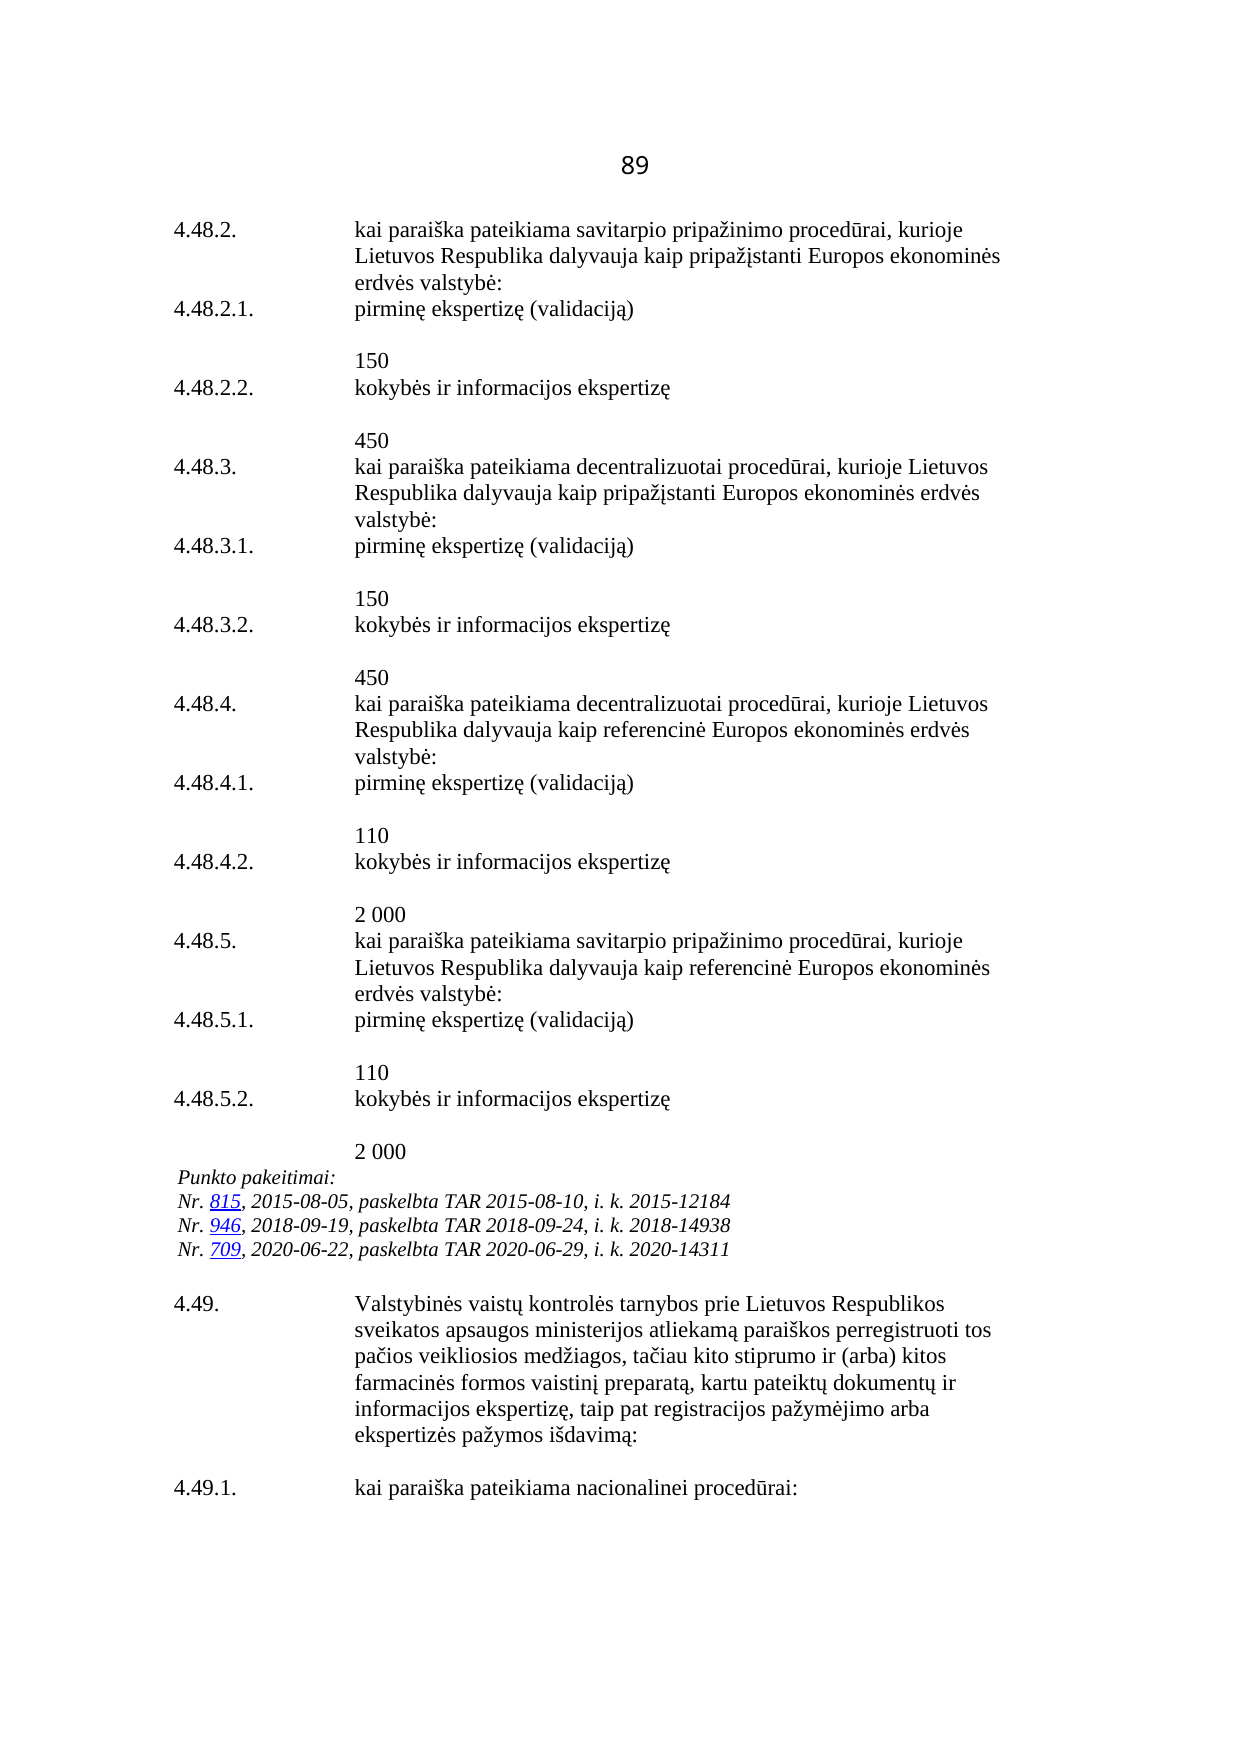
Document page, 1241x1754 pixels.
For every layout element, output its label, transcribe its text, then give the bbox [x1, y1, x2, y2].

text Nr. 815, 2015-08-05, paskelbta TAR 2015-08-10, i. k. 2015-12184 [177, 1189, 1092, 1213]
text Nr. 709, 2020-06-22, paskelbta TAR 2020-06-29, i. k. 2020-14311 [177, 1237, 1092, 1261]
text 4.48.4. kai paraiška pateikiama decentralizuotai procedūrai, kurioje Lietuvos Respublika dalyvauja kaip referencinė Europos ekonominės erdvės valstybė: [174, 690, 1004, 769]
text 4.48.2.2. kokybės ir informacijos ekspertizę 450 [174, 374, 1004, 453]
text 4.48.5.2. kokybės ir informacijos ekspertizę 2 000 [174, 1086, 1004, 1164]
text 4.48.2. kai paraiška pateikiama savitarpio pripažinimo procedūrai, kurioje Lietuvos Respublika dalyvauja kaip pripažįstanti Europos ekonominės erdvės valstybė: [174, 216, 1004, 295]
text 4.49.1. kai paraiška pateikiama nacionalinei procedūrai: [174, 1474, 1004, 1527]
text 4.48.2.1. pirminę ekspertizę (validaciją) 150 [174, 295, 1004, 374]
text 4.48.3.1. pirminę ekspertizę (validaciją) 150 [174, 532, 1004, 611]
text 4.48.5. kai paraiška pateikiama savitarpio pripažinimo procedūrai, kurioje Lietuvos Respublika dalyvauja kaip referencinė Europos ekonominės erdvės valstybė: [174, 927, 1004, 1006]
text Nr. 946, 2018-09-19, paskelbta TAR 2018-09-24, i. k. 2018-14938 [177, 1213, 1092, 1237]
text 4.48.3. kai paraiška pateikiama decentralizuotai procedūrai, kurioje Lietuvos Respublika dalyvauja kaip pripažįstanti Europos ekonominės erdvės valstybė: [174, 453, 1004, 532]
text Punkto pakeitimai: [177, 1164, 1092, 1189]
text 4.48.4.1. pirminę ekspertizę (validaciją) 110 [174, 769, 1004, 848]
text 4.48.4.2. kokybės ir informacijos ekspertizę 2 000 [174, 848, 1004, 927]
text 4.48.5.1. pirminę ekspertizę (validaciją) 110 [174, 1006, 1004, 1086]
text 4.49. Valstybinės vaistų kontrolės tarnybos prie Lietuvos Respublikos sveikatos apsaugos ministerijos atliekamą paraiškos perregistruoti tos pačios veikliosios medžiagos, tačiau kito stiprumo ir (arba) kitos farmacinės formos vaistinį preparatą, kartu pateiktų dokumentų ir informacijos ekspertizę, taip pat registracijos pažymėjimo arba ekspertizės pažymos išdavimą: [174, 1289, 1004, 1474]
text 4.48.3.2. kokybės ir informacijos ekspertizę 450 [174, 611, 1004, 690]
